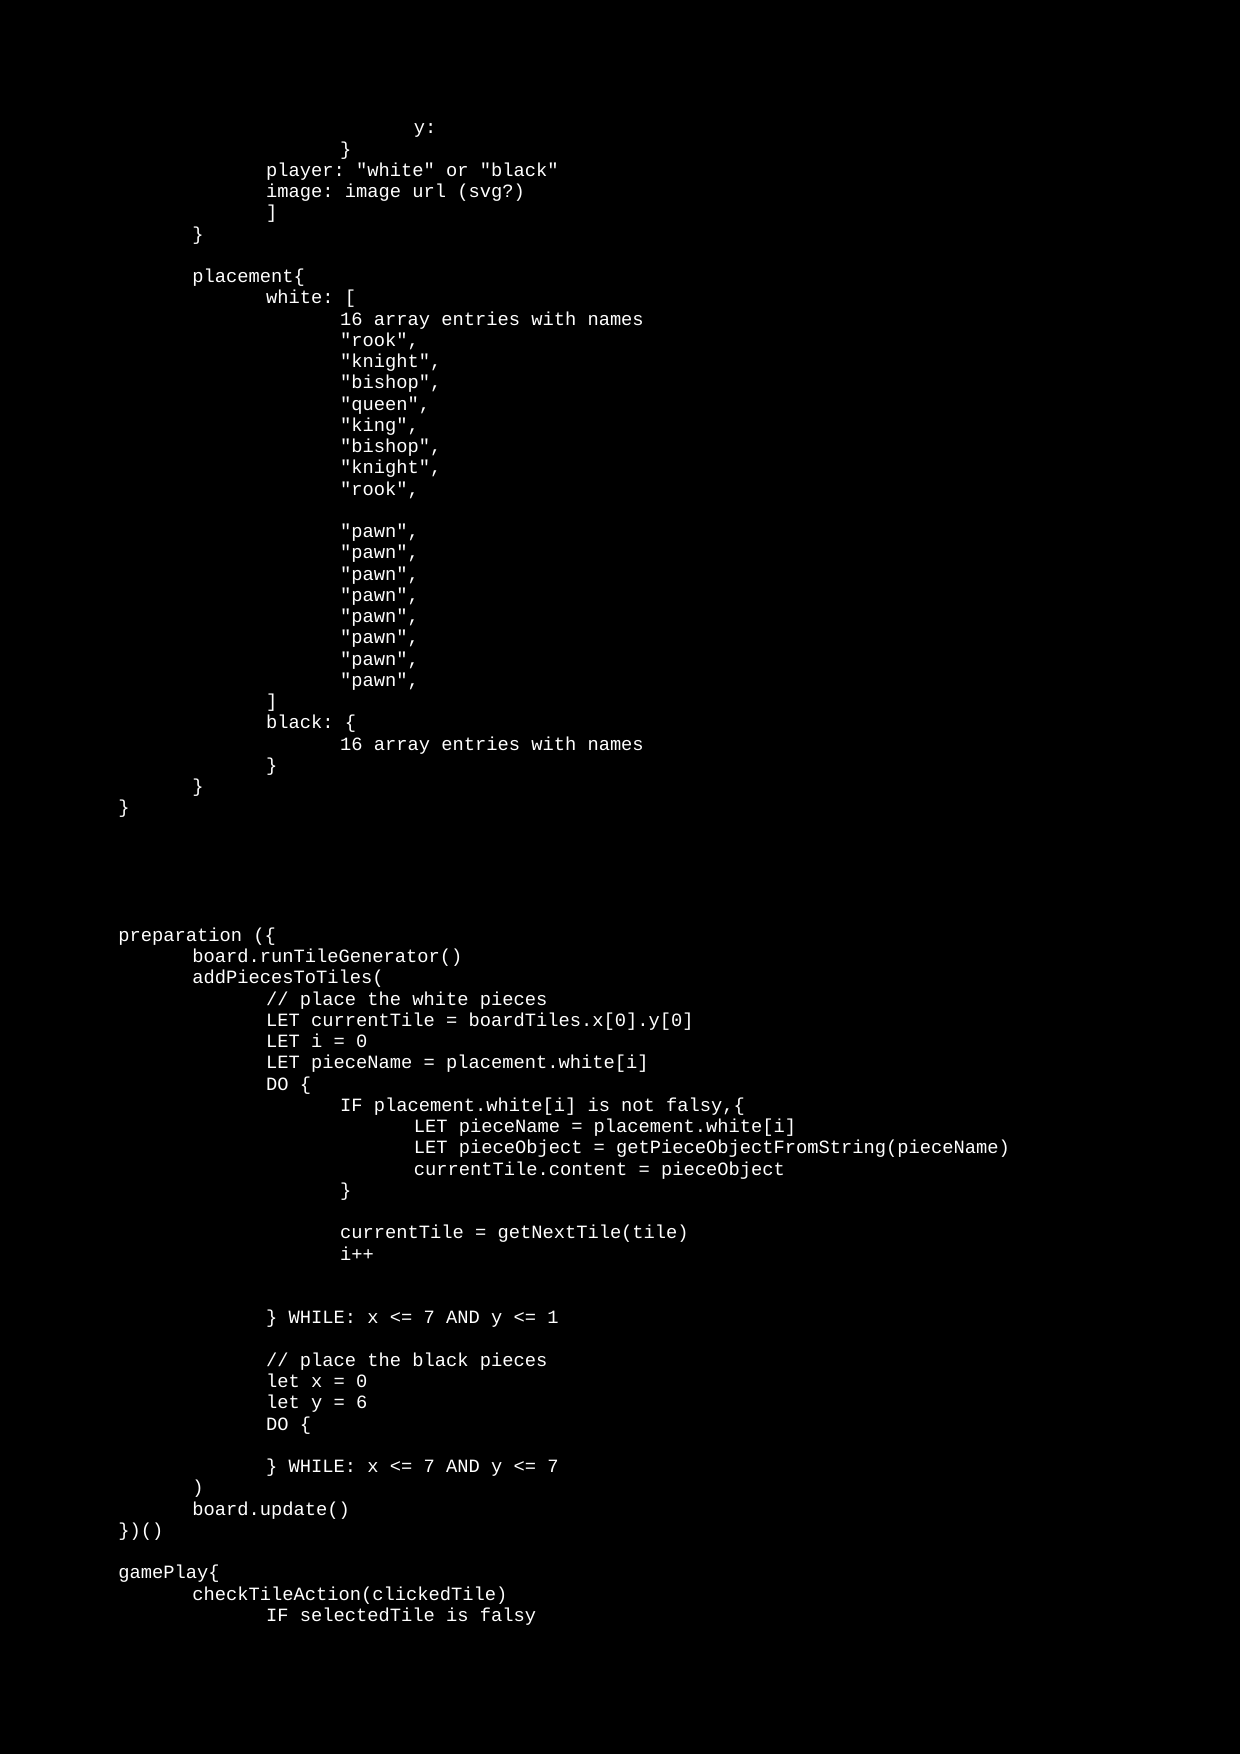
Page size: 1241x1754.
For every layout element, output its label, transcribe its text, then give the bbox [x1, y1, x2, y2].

text LET pieceName = placement.white[i] [118, 1117, 1122, 1138]
text "knight", [118, 352, 1122, 373]
text white: [ [118, 288, 1122, 309]
text currentTile.content = pieceObject [118, 1159, 1122, 1181]
text "pawn", [118, 649, 1122, 671]
text black: { [118, 713, 1122, 734]
text LET pieceName = placement.white[i] [118, 1053, 1122, 1074]
text i++ [118, 1244, 1122, 1266]
text "pawn", [118, 586, 1122, 607]
text "bishop", [118, 437, 1122, 458]
text "pawn", [118, 564, 1122, 586]
text addPiecesToTiles( [118, 968, 1122, 989]
text placement{ [118, 267, 1122, 288]
text DO { [118, 1414, 1122, 1436]
text "bishop", [118, 373, 1122, 394]
text } [118, 798, 1122, 819]
text "queen", [118, 394, 1122, 416]
text // place the black pieces [118, 1351, 1122, 1372]
text DO { [118, 1074, 1122, 1096]
text image: image url (svg?) [118, 182, 1122, 203]
text "rook", [118, 479, 1122, 501]
text "pawn", [118, 522, 1122, 543]
text LET currentTile = boardTiles.x[0].y[0] [118, 1011, 1122, 1032]
text checkTileAction(clickedTile) [118, 1584, 1122, 1606]
text currentTile = getNextTile(tile) [118, 1223, 1122, 1244]
text board.update() [118, 1499, 1122, 1521]
text } WHILE: x <= 7 AND y <= 7 [118, 1457, 1122, 1478]
text } [118, 1181, 1122, 1202]
text let y = 6 [118, 1393, 1122, 1414]
text player: "white" or "black" [118, 161, 1122, 182]
text })() [118, 1521, 1122, 1542]
text y: [118, 118, 1122, 139]
text 16 array entries with names [118, 734, 1122, 756]
text LET i = 0 [118, 1032, 1122, 1053]
text preparation ({ [118, 926, 1122, 947]
text "pawn", [118, 543, 1122, 564]
text "knight", [118, 458, 1122, 479]
text "rook", [118, 331, 1122, 352]
text ) [118, 1478, 1122, 1499]
text "pawn", [118, 607, 1122, 628]
text } [118, 777, 1122, 798]
text gamePlay{ [118, 1563, 1122, 1584]
text LET pieceObject = getPieceObjectFromString(pieceName) [118, 1138, 1122, 1159]
text ] [118, 203, 1122, 224]
text IF placement.white[i] is not falsy,{ [118, 1096, 1122, 1117]
text let x = 0 [118, 1372, 1122, 1393]
text "pawn", [118, 628, 1122, 649]
text "pawn", [118, 671, 1122, 692]
text // place the white pieces [118, 989, 1122, 1011]
text 16 array entries with names [118, 309, 1122, 331]
text IF selectedTile is falsy [118, 1606, 1122, 1627]
text } [118, 756, 1122, 777]
text ] [118, 692, 1122, 713]
text } [118, 224, 1122, 246]
text } WHILE: x <= 7 AND y <= 1 [118, 1308, 1122, 1329]
text } [118, 139, 1122, 161]
text "king", [118, 416, 1122, 437]
text board.runTileGenerator() [118, 947, 1122, 968]
